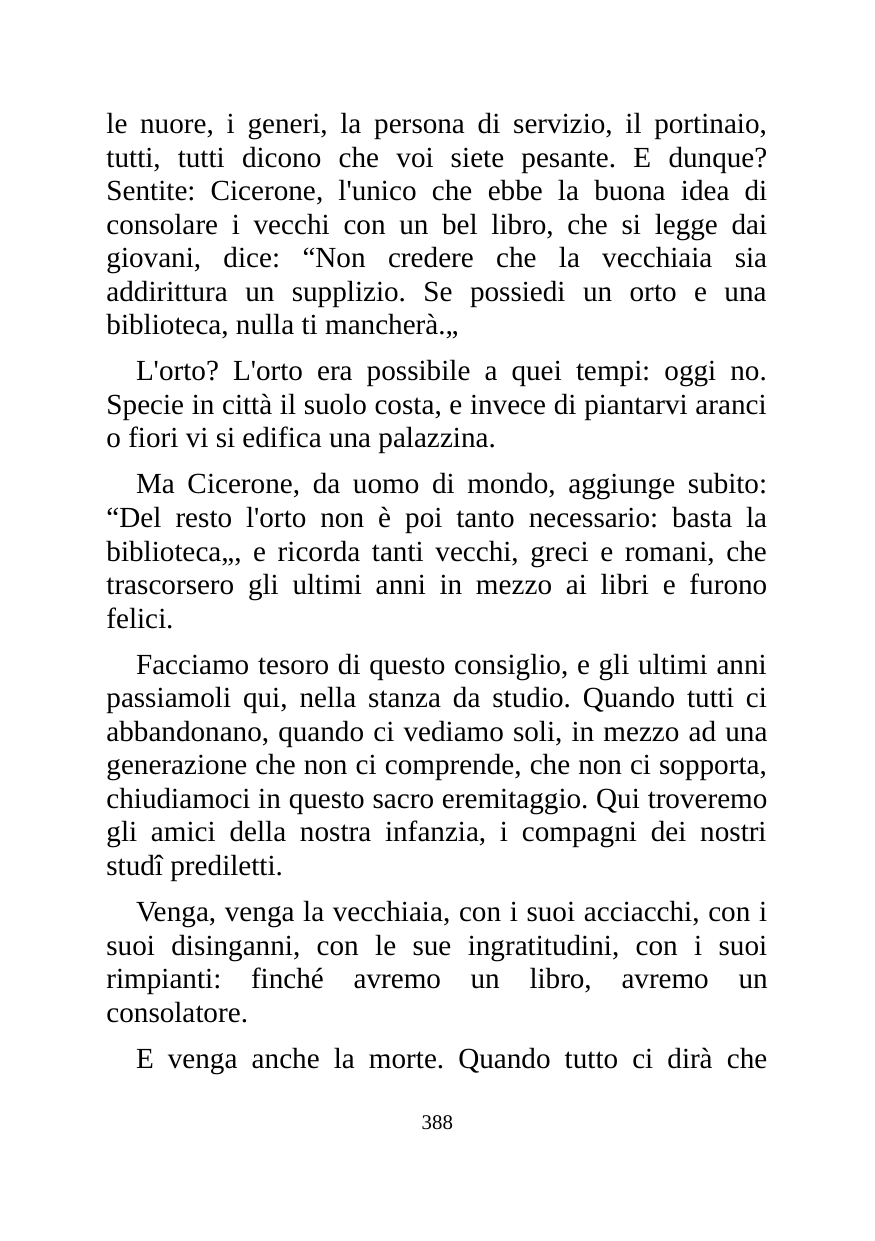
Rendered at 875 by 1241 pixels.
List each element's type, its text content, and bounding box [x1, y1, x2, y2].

text Venga, venga la vecchiaia, con i suoi acciacchi, con i suoi disinganni, con le sue ingratitudini, con i suoi rimpianti: finché avremo un libro, avremo un consolatore. [106, 894, 768, 1028]
text E venga anche la morte. Quando tutto ci dirà che [106, 1041, 768, 1074]
text L'orto? L'orto era possibile a quei tempi: oggi no. Specie in città il suolo costa, e invece di piantarvi aranci o fiori vi si edifica una palazzina. [106, 353, 768, 454]
text Ma Cicerone, da uomo di mondo, aggiunge subito: “Del resto l'orto non è poi tanto necessario: basta la biblioteca„, e ricorda tanti vecchi, greci e romani, che trascorsero gli ultimi anni in mezzo ai libri e furono felici. [106, 467, 768, 634]
text Facciamo tesoro di questo consiglio, e gli ultimi anni passiamoli qui, nella stanza da studio. Quando tutti ci abbandonano, quando ci vediamo soli, in mezzo ad una generazione che non ci comprende, che non ci sopporta, chiudiamoci in questo sacro eremitaggio. Qui troveremo gli amici della nostra infanzia, i compagni dei nostri studî prediletti. [106, 647, 768, 882]
text le nuore, i generi, la persona di servizio, il portinaio, tutti, tutti dicono che voi siete pesante. E dunque? Sentite: Cicerone, l'unico che ebbe la buona idea di consolare i vecchi con un bel libro, che si legge dai giovani, dice: “Non credere che la vecchiaia sia addirittura un supplizio. Se possiedi un orto e una biblioteca, nulla ti mancherà.„ [106, 106, 768, 341]
